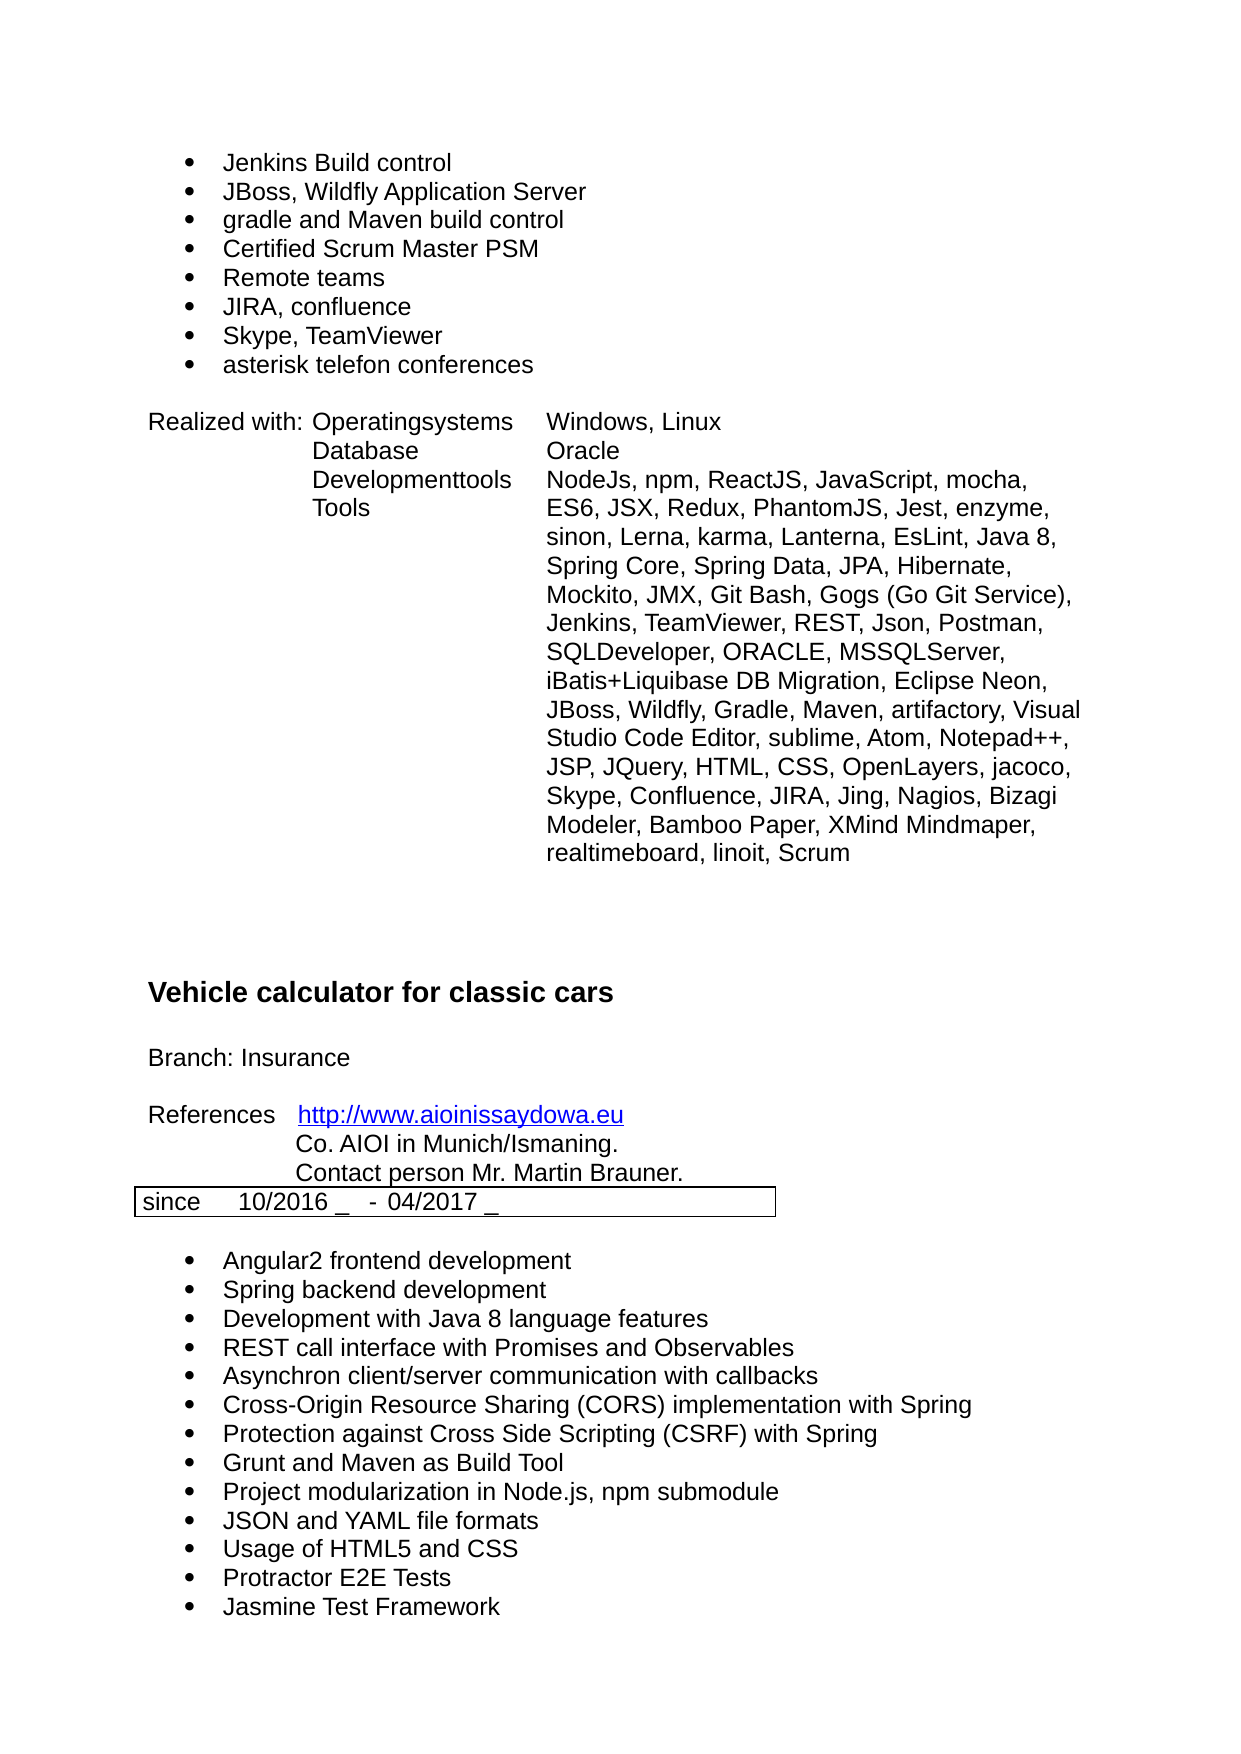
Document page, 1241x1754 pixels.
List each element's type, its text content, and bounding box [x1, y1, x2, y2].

text References http://www.aioinissaydowa.eu [148, 1100, 1104, 1129]
table_header 10/2016 _ [231, 1188, 361, 1216]
list REST call interface with Promises and Observables [185, 1332, 1104, 1361]
table_header since [136, 1188, 231, 1216]
list Development with Java 8 language features [185, 1304, 1104, 1332]
table_cell [145, 465, 309, 867]
list Protractor E2E Tests [185, 1563, 1104, 1592]
subtitle Vehicle calculator for classic cars [148, 976, 1104, 1009]
table_header [616, 1188, 775, 1216]
table_header 04/2017 _ [380, 1188, 566, 1216]
list Certified Scrum Master PSM [185, 234, 1104, 263]
list Protection against Cross Side Scripting (CSRF) with Spring [185, 1419, 1104, 1448]
table_cell NodeJs, npm, ReactJS, JavaScript, mocha, ES6, JSX, Redux, PhantomJS, Jest, enzyme, sinon, Lerna, karma, Lanterna, EsLint, Java 8, Spring Core, Spring Data, JPA, Hibernate, Mockito, JMX, Git Bash, Gogs (Go Git Service), Jenkins, TeamViewer, REST, Json, Postman, SQLDeveloper, ORACLE, MSSQLServer, iBatis+Liquibase DB Migration, Eclipse Neon, JBoss, Wildfly, Gradle, Maven, artifactory, Visual Studio Code Editor, sublime, Atom, Notepad++, JSP, JQuery, HTML, CSS, OpenLayers, jacoco, Skype, Confluence, JIRA, Jing, Nagios, Bizagi Modeler, Bamboo Paper, XMind Mindmaper, realtimeboard, linoit, Scrum [543, 465, 1089, 867]
list Grunt and Maven as Build Tool [185, 1448, 1104, 1477]
list asterisk telefon conferences [185, 349, 1104, 378]
table_header Realized with: [145, 407, 309, 436]
list Spring backend development [185, 1275, 1104, 1304]
list gradle and Maven build control [185, 205, 1104, 234]
table_cell Database [309, 436, 543, 465]
table_header Windows, Linux [543, 407, 1089, 436]
table_cell [145, 436, 309, 465]
list Asynchron client/server communication with callbacks [185, 1361, 1104, 1390]
list Remote teams [185, 263, 1104, 292]
text Branch: Insurance [148, 1043, 1104, 1071]
table_header - [361, 1188, 380, 1216]
table_cell Oracle [543, 436, 1089, 465]
list Usage of HTML5 and CSS [185, 1534, 1104, 1563]
list JSON and YAML file formats [185, 1506, 1104, 1534]
list Skype, TeamViewer [185, 321, 1104, 349]
list Project modularization in Node.js, npm submodule [185, 1477, 1104, 1506]
text Contact person Mr. Martin Brauner. [221, 1158, 1104, 1186]
list Jenkins Build control [185, 148, 1104, 176]
table_header Operatingsystems [309, 407, 543, 436]
table_header [566, 1188, 616, 1216]
list JBoss, Wildfly Application Server [185, 176, 1104, 205]
list JIRA, confluence [185, 292, 1104, 321]
table_cell Developmenttools Tools [309, 465, 543, 867]
list Jasmine Test Framework [185, 1592, 1104, 1621]
list Cross-Origin Resource Sharing (CORS) implementation with Spring [185, 1390, 1104, 1419]
list Angular2 frontend development [185, 1246, 1104, 1275]
text Co. AIOI in Munich/Ismaning. [221, 1129, 1104, 1158]
